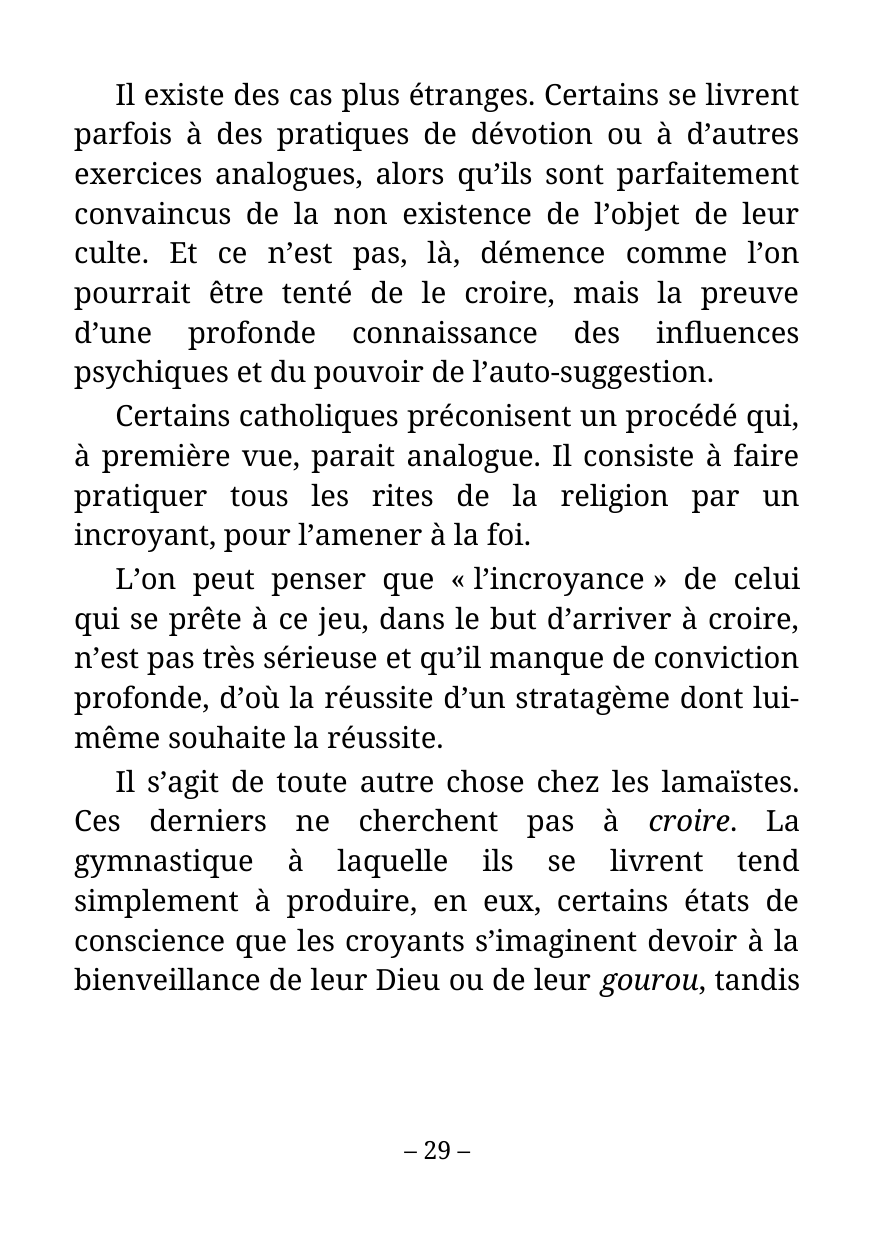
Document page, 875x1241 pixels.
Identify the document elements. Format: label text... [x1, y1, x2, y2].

text Il s’agit de toute autre chose chez les lamaïstes. Ces derniers ne cherchent pas à croire. La gymnastique à laquelle ils se livrent tend simplement à produire, en eux, certains états de conscience que les croyants s’imaginent devoir à la bienveillance de leur Dieu ou de leur gourou, tandis [74, 761, 800, 999]
text Certains catholiques préconisent un procédé qui, à première vue, parait analogue. Il consiste à faire pratiquer tous les rites de la religion par un incroyant, pour l’amener à la foi. [74, 396, 800, 554]
text Il existe des cas plus étranges. Certains se livrent parfois à des pratiques de dévotion ou à d’autres exercices analogues, alors qu’ils sont parfaitement convaincus de la non existence de l’objet de leur culte. Et ce n’est pas, là, démence comme l’on pourrait être tenté de le croire, mais la preuve d’une profonde connaissance des influences psychiques et du pouvoir de l’auto-suggestion. [74, 74, 800, 391]
text L’on peut penser que « l’incroyance » de celui qui se prête à ce jeu, dans le but d’arriver à croire, n’est pas très sérieuse et qu’il manque de conviction profonde, d’où la réussite d’un stratagème dont lui-même souhaite la réussite. [74, 558, 800, 757]
